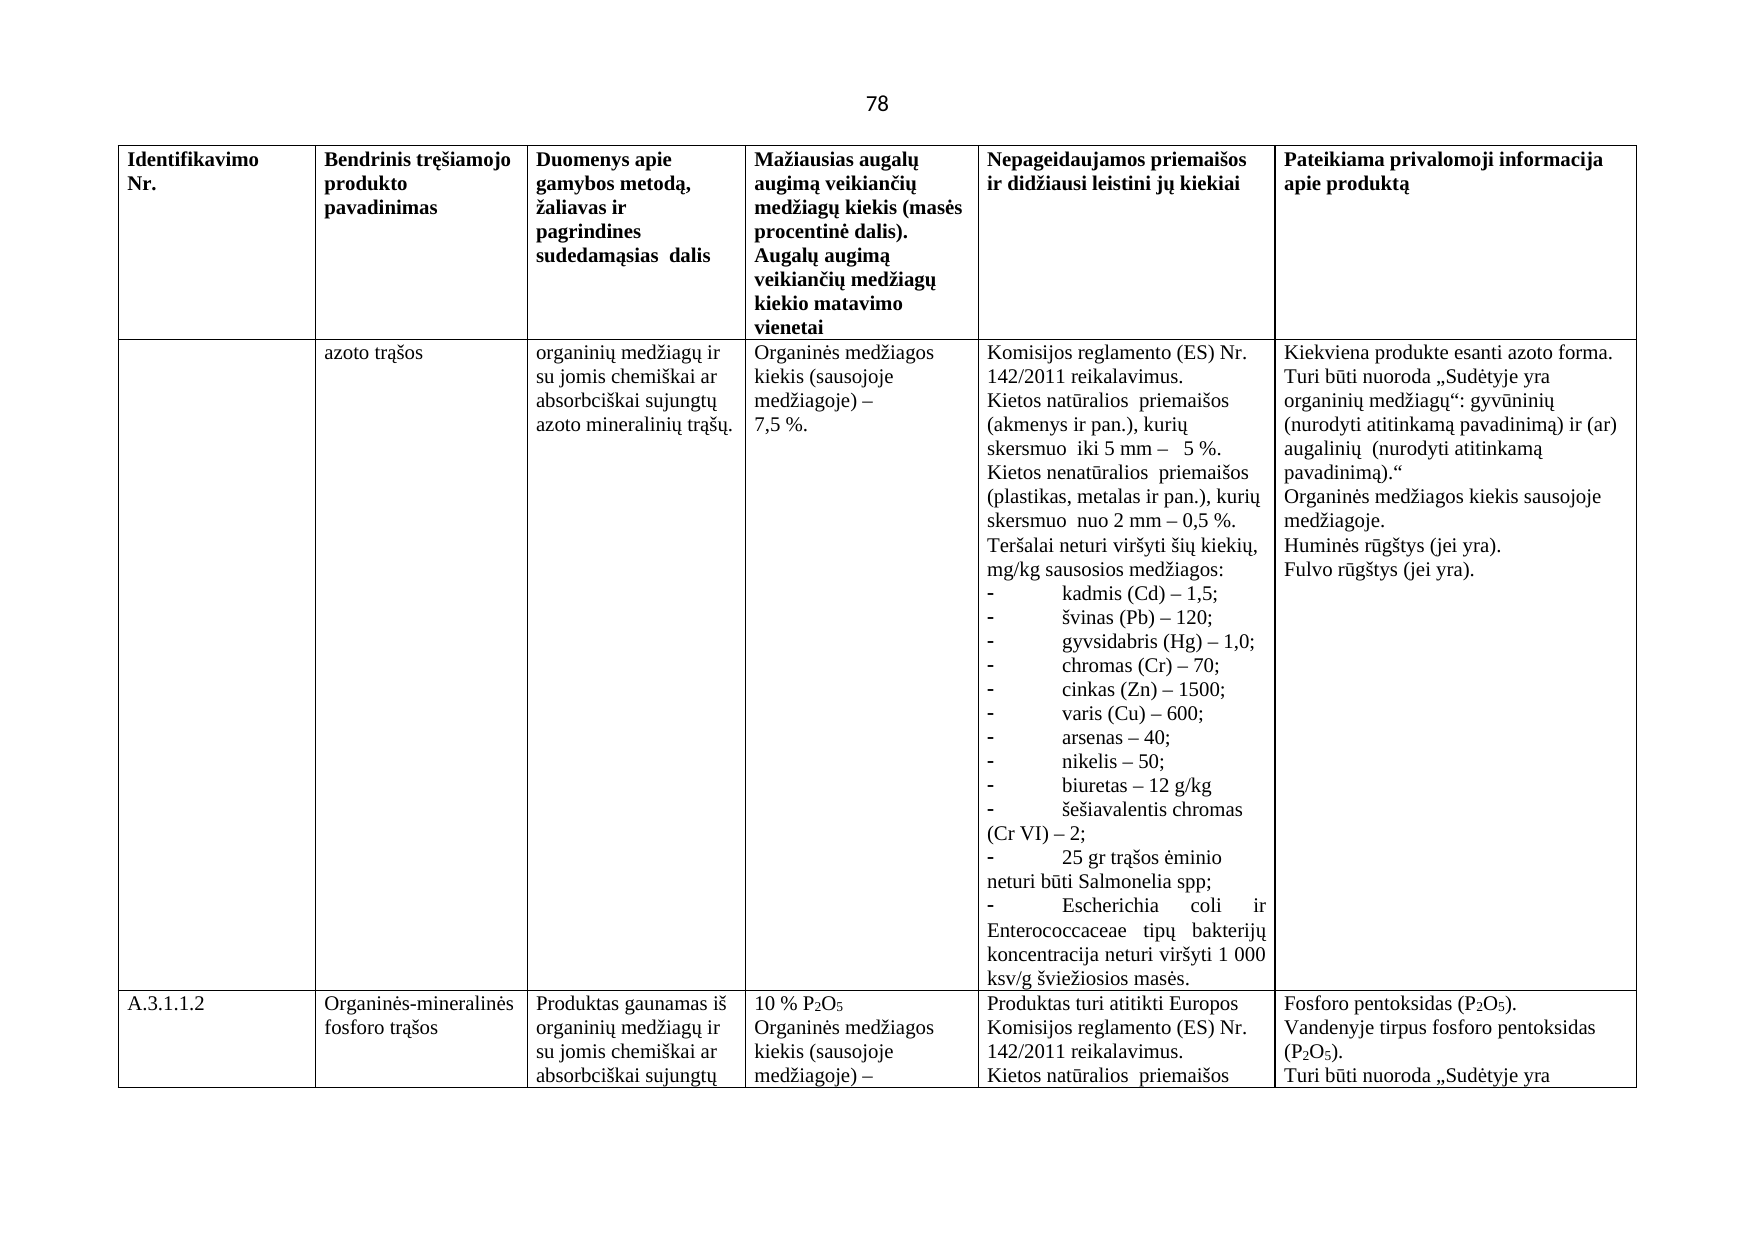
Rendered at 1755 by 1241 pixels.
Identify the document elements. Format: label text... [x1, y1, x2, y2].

table_cell Produktas turi atitikti Europos Komisijos reglamento (ES) Nr. 142/2011 reikalavimus. Kietos natūralios priemaišos [979, 991, 1274, 1087]
table_cell Produktas gaunamas iš organinių medžiagų ir su jomis chemiškai ar absorbciškai sujungtų [528, 991, 745, 1087]
table_cell 10 % P2O5 Organinės medžiagos kiekis (sausojoje medžiagoje) – [746, 991, 978, 1087]
table_cell Organinės medžiagos kiekis (sausojoje medžiagoje) – 7,5 %. [746, 340, 978, 990]
table_header Mažiausias augalų augimą veikiančių medžiagų kiekis (masės procentinė dalis). Augalų augimą veikiančių medžiagų kiekio matavimo vienetai [746, 146, 978, 339]
table_cell azoto trąšos [316, 340, 527, 990]
table_header Identifikavimo Nr. [119, 146, 315, 339]
table_cell Organinės-mineralinės fosforo trąšos [316, 991, 527, 1087]
table_header Bendrinis tręšiamojo produkto pavadinimas [316, 146, 527, 339]
table_header Duomenys apie gamybos metodą, žaliavas ir pagrindines sudedamąsias dalis [528, 146, 745, 339]
table_header Pateikiama privalomoji informacija apie produktą [1276, 146, 1636, 339]
table_cell A.3.1.1.2 [119, 991, 315, 1087]
table_header Nepageidaujamos priemaišos ir didžiausi leistini jų kiekiai [979, 146, 1274, 339]
table_cell organinių medžiagų ir su jomis chemiškai ar absorbciškai sujungtų azoto mineralinių trąšų. [528, 340, 745, 990]
table_cell Komisijos reglamento (ES) Nr. 142/2011 reikalavimus. Kietos natūralios priemaišos (akmenys ir pan.), kurių skersmuo iki 5 mm – 5 %. Kietos nenatūralios priemaišos (plastikas, metalas ir pan.), kurių skersmuo nuo 2 mm – 0,5 %. Teršalai neturi viršyti šių kiekių, mg/kg sausosios medžiagos:  kadmis (Cd) – 1,5;  švinas (Pb) – 120;  gyvsidabris (Hg) – 1,0;  chromas (Cr) – 70;  cinkas (Zn) – 1500;  varis (Cu) – 600;  arsenas – 40;  nikelis – 50;  biuretas – 12 g/kg  šešiavalentis chromas (Cr VI) – 2;  25 gr trąšos ėminio neturi būti Salmonelia spp;  Escherichia coli ir Enterococcaceae tipų bakterijų koncentracija neturi viršyti 1 000 ksv/g šviežiosios masės. [979, 340, 1274, 990]
table_cell [119, 340, 315, 990]
table_cell Kiekviena produkte esanti azoto forma. Turi būti nuoroda „Sudėtyje yra organinių medžiagų“: gyvūninių (nurodyti atitinkamą pavadinimą) ir (ar) augalinių (nurodyti atitinkamą pavadinimą).“ Organinės medžiagos kiekis sausojoje medžiagoje. Huminės rūgštys (jei yra). Fulvo rūgštys (jei yra). [1276, 340, 1636, 990]
table_cell Fosforo pentoksidas (P2O5). Vandenyje tirpus fosforo pentoksidas (P2O5). Turi būti nuoroda „Sudėtyje yra [1276, 991, 1636, 1087]
